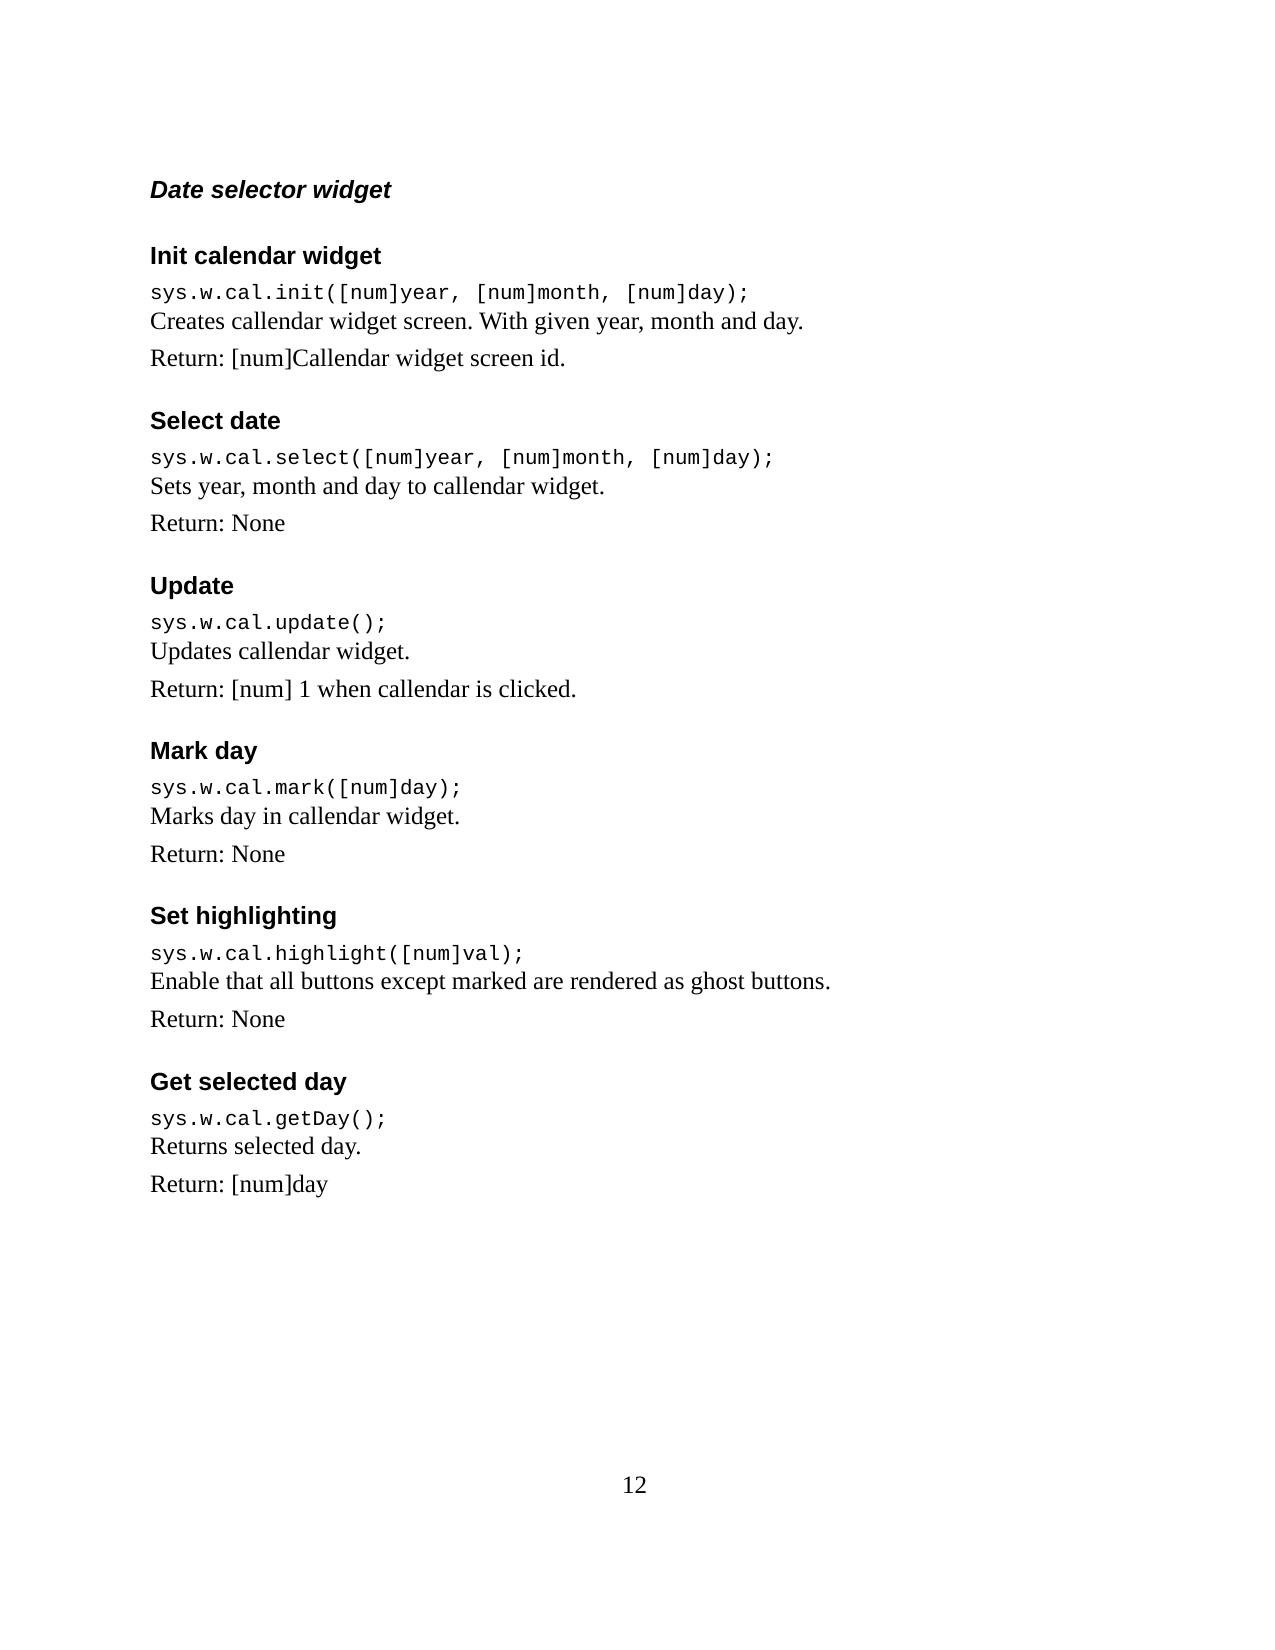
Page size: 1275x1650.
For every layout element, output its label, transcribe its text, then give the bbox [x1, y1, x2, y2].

text Return: [num]day [150, 1169, 1125, 1198]
text sys.w.cal.getDay(); [150, 1108, 1125, 1131]
text Returns selected day. [150, 1131, 1125, 1160]
text Creates callendar widget screen. With given year, month and day. [150, 306, 1125, 334]
text sys.w.cal.mark([num]day); [150, 777, 1125, 801]
text Return: [num] 1 when callendar is clicked. [150, 674, 1125, 702]
subtitle Date selector widget [150, 175, 1125, 203]
text Return: None [150, 839, 1125, 867]
text sys.w.cal.init([num]year, [num]month, [num]day); [150, 282, 1125, 306]
text Return: [num]Callendar widget screen id. [150, 343, 1125, 372]
subtitle Get selected day [150, 1067, 1125, 1095]
text Enable that all buttons except marked are rendered as ghost buttons. [150, 966, 1125, 995]
text sys.w.cal.update(); [150, 612, 1125, 636]
text Return: None [150, 508, 1125, 537]
text Updates callendar widget. [150, 636, 1125, 665]
text Return: None [150, 1004, 1125, 1033]
subtitle Set highlighting [150, 901, 1125, 930]
text Sets year, month and day to callendar widget. [150, 471, 1125, 499]
text sys.w.cal.highlight([num]val); [150, 942, 1125, 966]
subtitle Init calendar widget [150, 241, 1125, 269]
subtitle Update [150, 571, 1125, 600]
subtitle Mark day [150, 736, 1125, 765]
text sys.w.cal.select([num]year, [num]month, [num]day); [150, 447, 1125, 471]
text Marks day in callendar widget. [150, 801, 1125, 830]
subtitle Select date [150, 406, 1125, 435]
